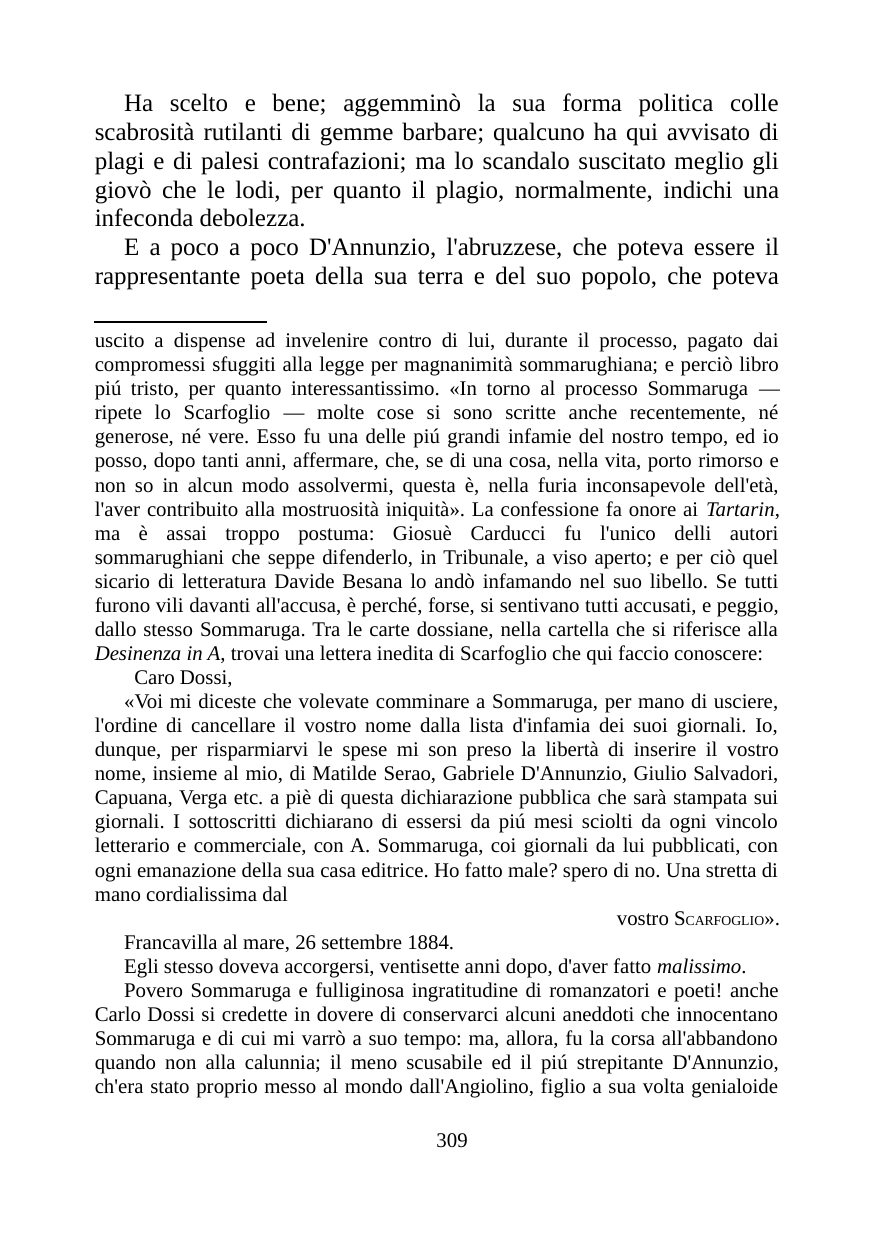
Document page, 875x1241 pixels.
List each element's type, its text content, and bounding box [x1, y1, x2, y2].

text Ha scelto e bene; aggemminò la sua forma politica colle scabrosità rutilanti di gemme barbare; qualcuno ha qui avvisato di plagi e di palesi contrafazioni; ma lo scandalo suscitato meglio gli giovò che le lodi, per quanto il plagio, normalmente, indichi una infeconda debolezza. [94, 88, 779, 232]
text Egli stesso doveva accorgersi, ventisette anni dopo, d'aver fatto malissimo. [94, 954, 779, 978]
text E a poco a poco D'Annunzio, l'abruzzese, che poteva essere il rappresentante poeta della sua terra e del suo popolo, che poteva [94, 232, 779, 290]
text Caro Dossi, [94, 665, 779, 689]
text Povero Sommaruga e fulliginosa ingratitudine di romanzatori e poeti! anche Carlo Dossi si credette in dovere di conservarci alcuni aneddoti che innocentano Sommaruga e di cui mi varrò a suo tempo: ma, allora, fu la corsa all'abbandono quando non alla calunnia; il meno scusabile ed il piú strepitante D'Annunzio, ch'era stato proprio messo al mondo dall'Angiolino, figlio a sua volta genialoide [94, 978, 779, 1098]
text uscito a dispense ad invelenire contro di lui, durante il processo, pagato dai compromessi sfuggiti alla legge per magnanimità sommarughiana; e perciò libro piú tristo, per quanto interessantissimo. «In torno al processo Sommaruga — ripete lo Scarfoglio — molte cose si sono scritte anche recentemente, né generose, né vere. Esso fu una delle piú grandi infamie del nostro tempo, ed io posso, dopo tanti anni, affermare, che, se di una cosa, nella vita, porto rimorso e non so in alcun modo assolvermi, questa è, nella furia inconsapevole dell'età, l'aver contribuito alla mostruosità iniquità». La confessione fa onore ai Tartarin, ma è assai troppo postuma: Giosuè Carducci fu l'unico delli autori sommarughiani che seppe difenderlo, in Tribunale, a viso aperto; e per ciò quel sicario di letteratura Davide Besana lo andò infamando nel suo libello. Se tutti furono vili davanti all'accusa, è perché, forse, si sentivano tutti accusati, e peggio, dallo stesso Sommaruga. Tra le carte dossiane, nella cartella che si riferisce alla Desinenza in A, trovai una lettera inedita di Scarfoglio che qui faccio conoscere: [94, 328, 779, 665]
text vostro Scarfoglio». [94, 906, 779, 930]
text Francavilla al mare, 26 settembre 1884. [94, 930, 779, 954]
text «Voi mi diceste che volevate comminare a Sommaruga, per mano di usciere, l'ordine di cancellare il vostro nome dalla lista d'infamia dei suoi giornali. Io, dunque, per risparmiarvi le spese mi son preso la libertà di inserire il vostro nome, insieme al mio, di Matilde Serao, Gabriele D'Annunzio, Giulio Salvadori, Capuana, Verga etc. a piè di questa dichiarazione pubblica che sarà stampata sui giornali. I sottoscritti dichiarano di essersi da piú mesi sciolti da ogni vincolo letterario e commerciale, con A. Sommaruga, coi giornali da lui pubblicati, con ogni emanazione della sua casa editrice. Ho fatto male? spero di no. Una stretta di mano cordialissima dal [94, 689, 779, 906]
